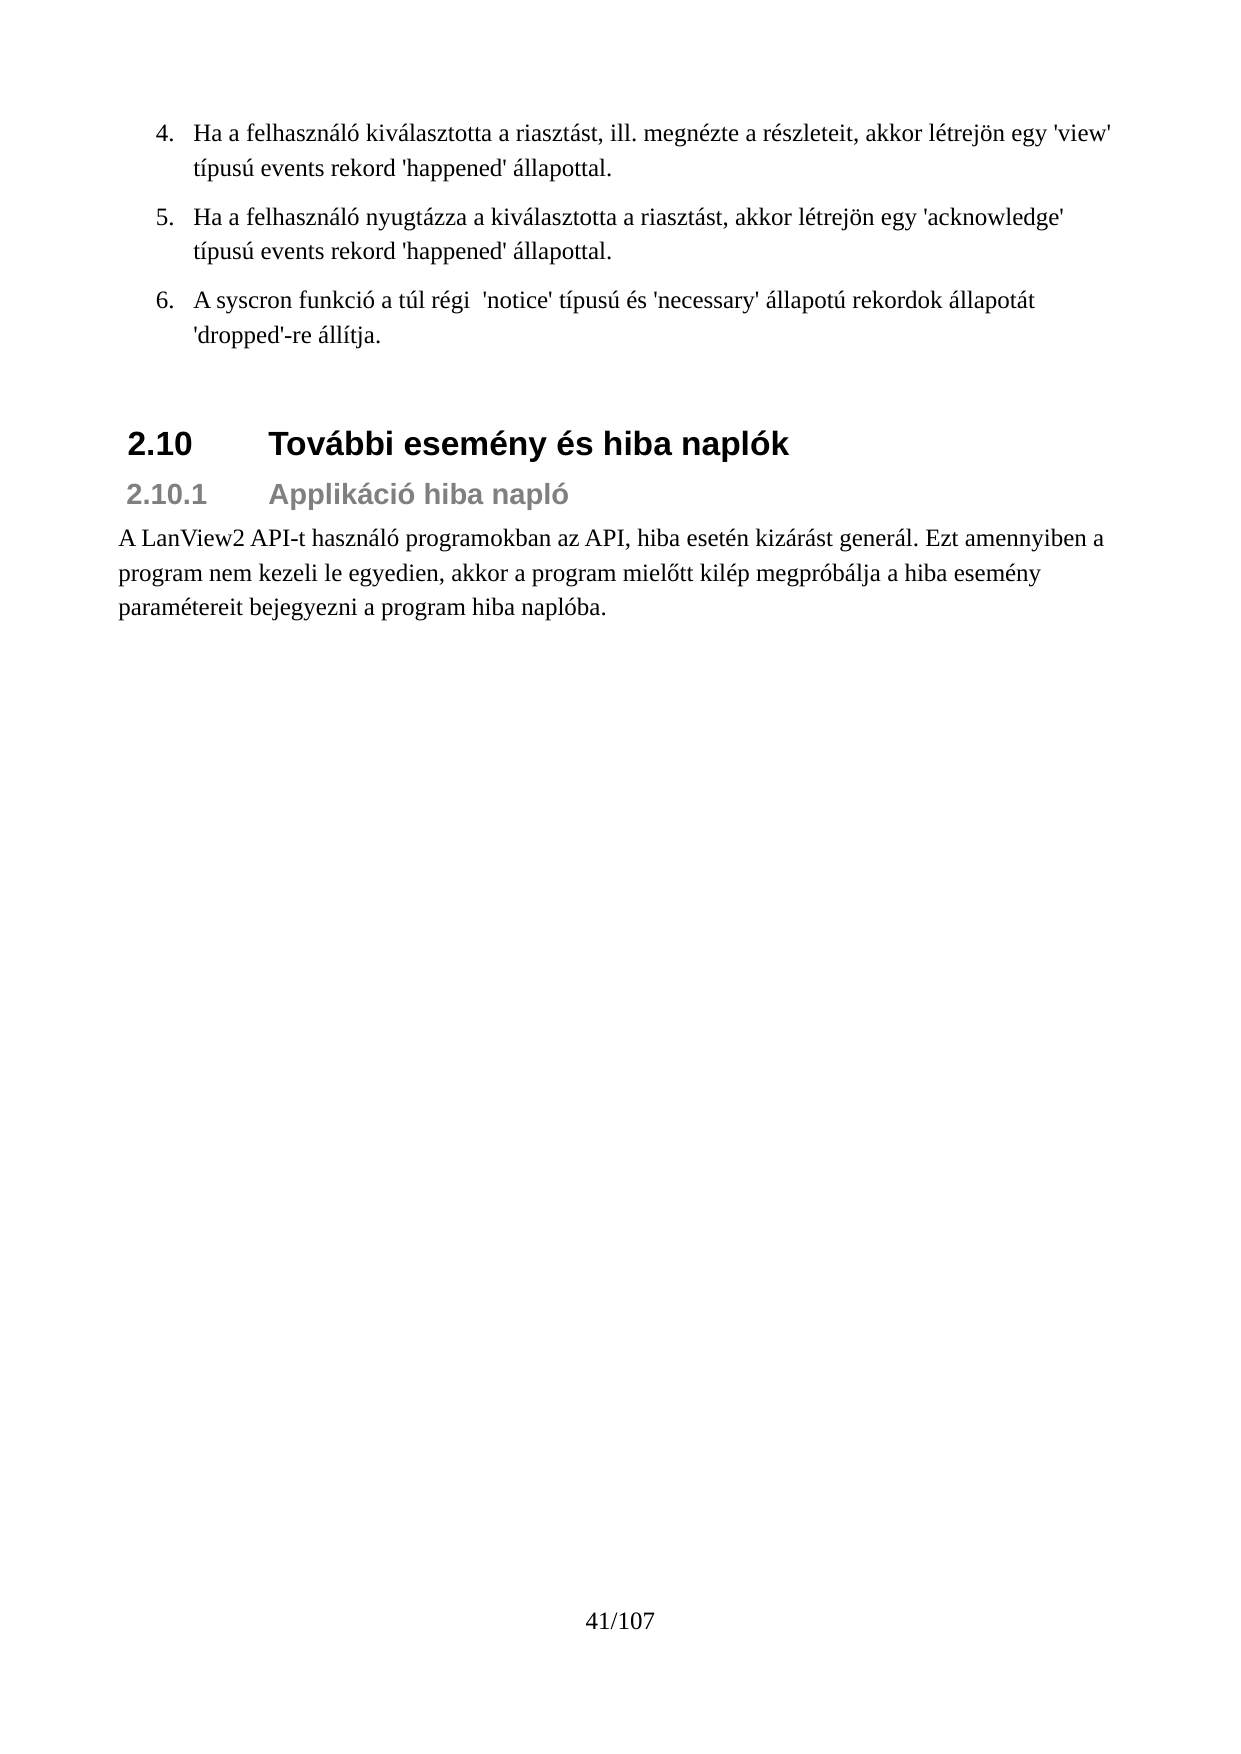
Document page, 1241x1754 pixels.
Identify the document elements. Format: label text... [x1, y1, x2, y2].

list Ha a felhasználó nyugtázza a kiválasztotta a riasztást, akkor létrejön egy 'acknowledge' típusú events rekord 'happened' állapottal. [156, 202, 1122, 265]
subtitle További esemény és hiba naplók [118, 424, 1122, 463]
list A syscron funkció a túl régi 'notice' típusú és 'necessary' állapotú rekordok állapotát 'dropped'-re állítja. [156, 285, 1122, 348]
list Ha a felhasználó kiválasztotta a riasztást, ill. megnézte a részleteit, akkor létrejön egy 'view' típusú events rekord 'happened' állapottal. [156, 118, 1122, 181]
text A LanView2 API-t használó programokban az API, hiba esetén kizárást generál. Ezt amennyiben a program nem kezeli le egyedien, akkor a program mielőtt kilép megpróbálja a hiba esemény paramétereit bejegyezni a program hiba naplóba. [118, 523, 1122, 621]
subtitle Applikáció hiba napló [118, 477, 1122, 511]
